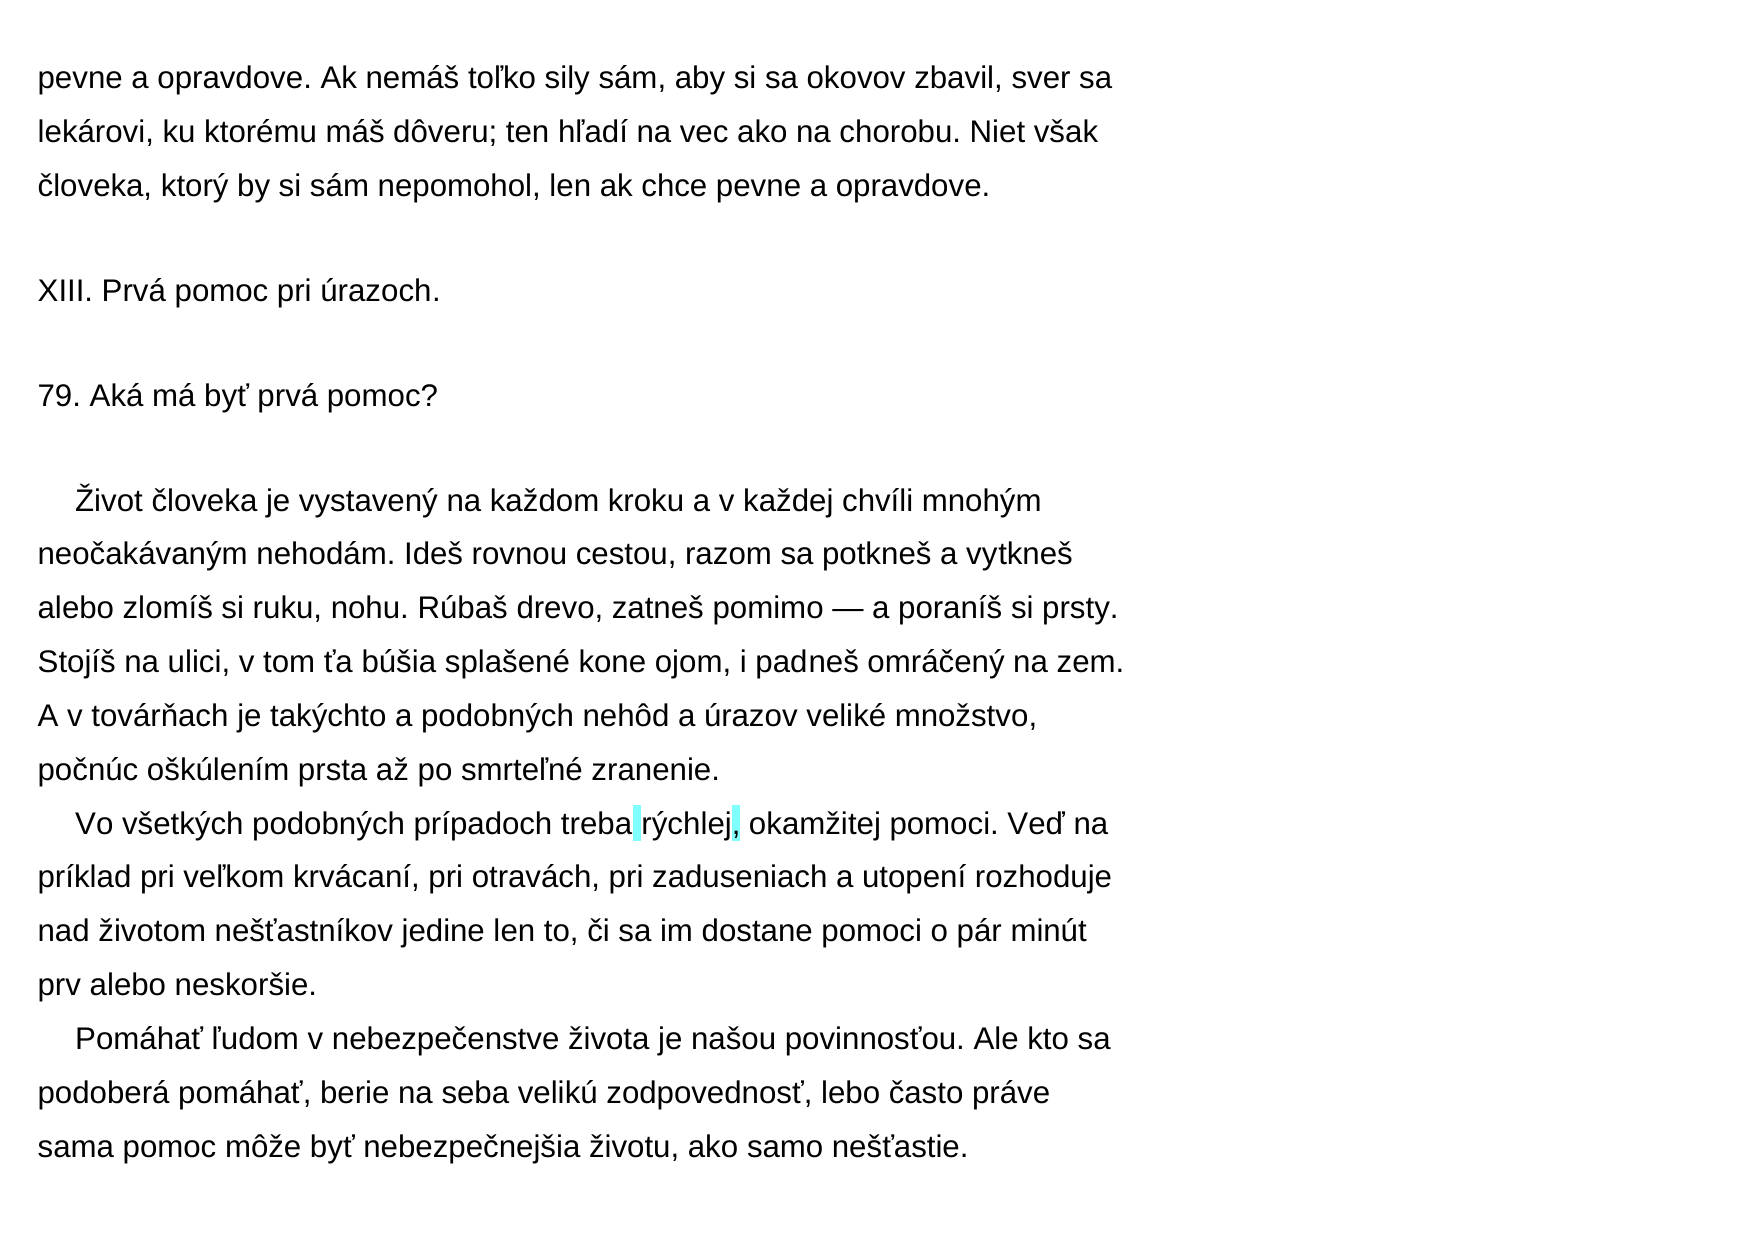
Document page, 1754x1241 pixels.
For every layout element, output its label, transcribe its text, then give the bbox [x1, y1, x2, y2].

text Pomáhať ľudom v nebezpečenstve života je našou povinnosťou. Ale kto sa podoberá pomáhať, berie na seba velikú zodpovednosť, lebo často práve sama pomoc môže byť nebezpečnejšia životu, ako samo nešťastie. [37, 1020, 1130, 1164]
subtitle XIII. Prvá pomoc pri úrazoch. [37, 272, 1130, 308]
text 79. Aká má byť prvá pomoc? [37, 377, 1130, 413]
text Vo všetkých podobných prípadoch treba rých­lej, okamžitej pomoci. Veď na príklad pri veľkom krvácaní, pri otravách, pri zaduseniach a utopení rozhoduje nad životom nešťastníkov jedine len to, či sa im dostane pomoci o pár minút prv alebo neskoršie. [37, 805, 1130, 1002]
text Život človeka je vystavený na každom kroku a v každej chvíli mnohým neočakávaným neho­dám. Ideš rovnou cestou, razom sa potkneš a vy­tkneš alebo zlomíš si ruku, nohu. Rúbaš drevo, zatneš pomimo — a poraníš si prsty. Stojíš na ulici, v tom ťa búšia splašené kone ojom, i pad­neš omráčený na zem. A v továrňach je takýchto a podobných nehôd a úrazov veliké množstvo, počnúc oškúlením prsta až po smrteľné zranenie. [37, 482, 1130, 787]
text pevne a opravdove. Ak nemáš toľko sily sám, aby si sa okovov zbavil, sver sa lekárovi, ku ktorému máš dôveru; ten hľadí na vec ako na chorobu. Niet však človeka, ktorý by si sám nepomohol, len ak chce pevne a opravdove. [37, 59, 1130, 203]
